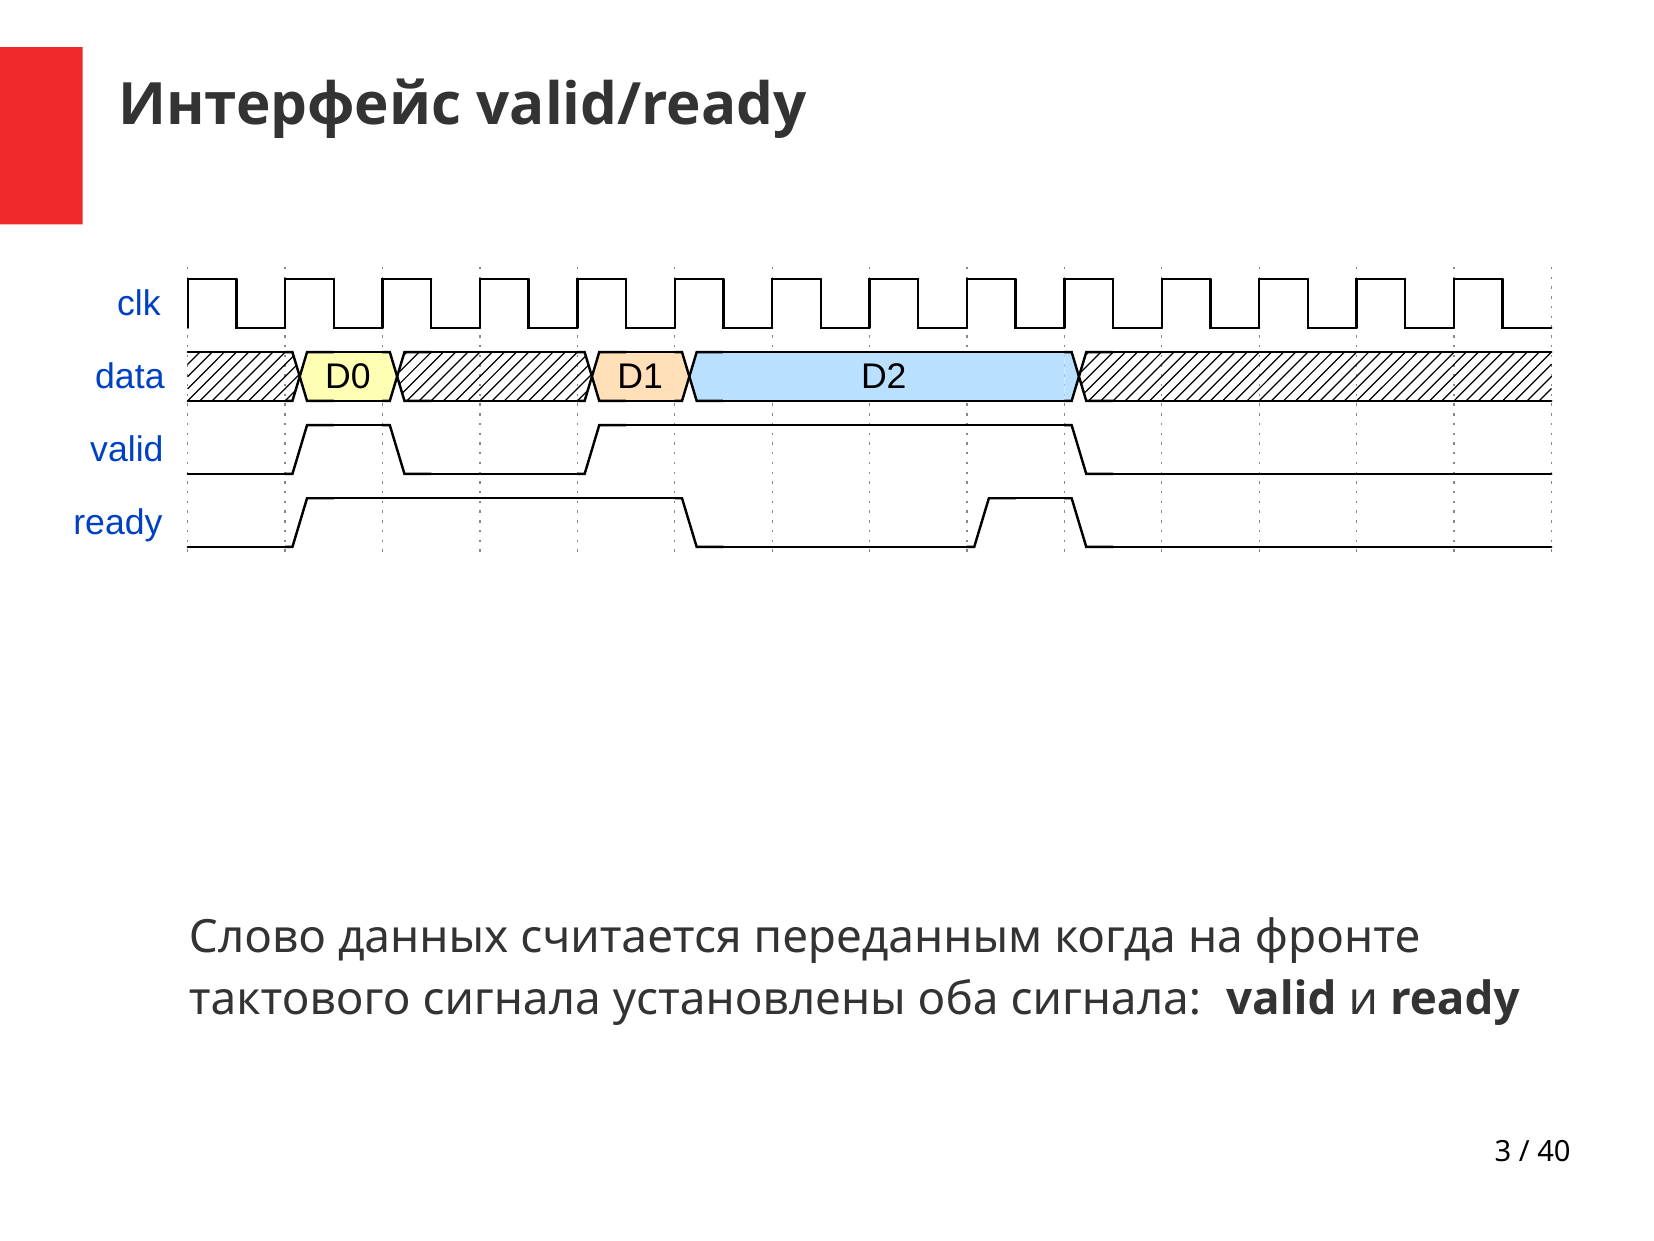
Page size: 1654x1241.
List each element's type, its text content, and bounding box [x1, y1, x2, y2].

list Слово данных считается переданным когда на фронте тактового сигнала установлены оба сигнала: valid и ready [118, 903, 1536, 1198]
title Интерфейс valid/ready [118, 49, 1571, 154]
picture [40, 265, 1599, 558]
